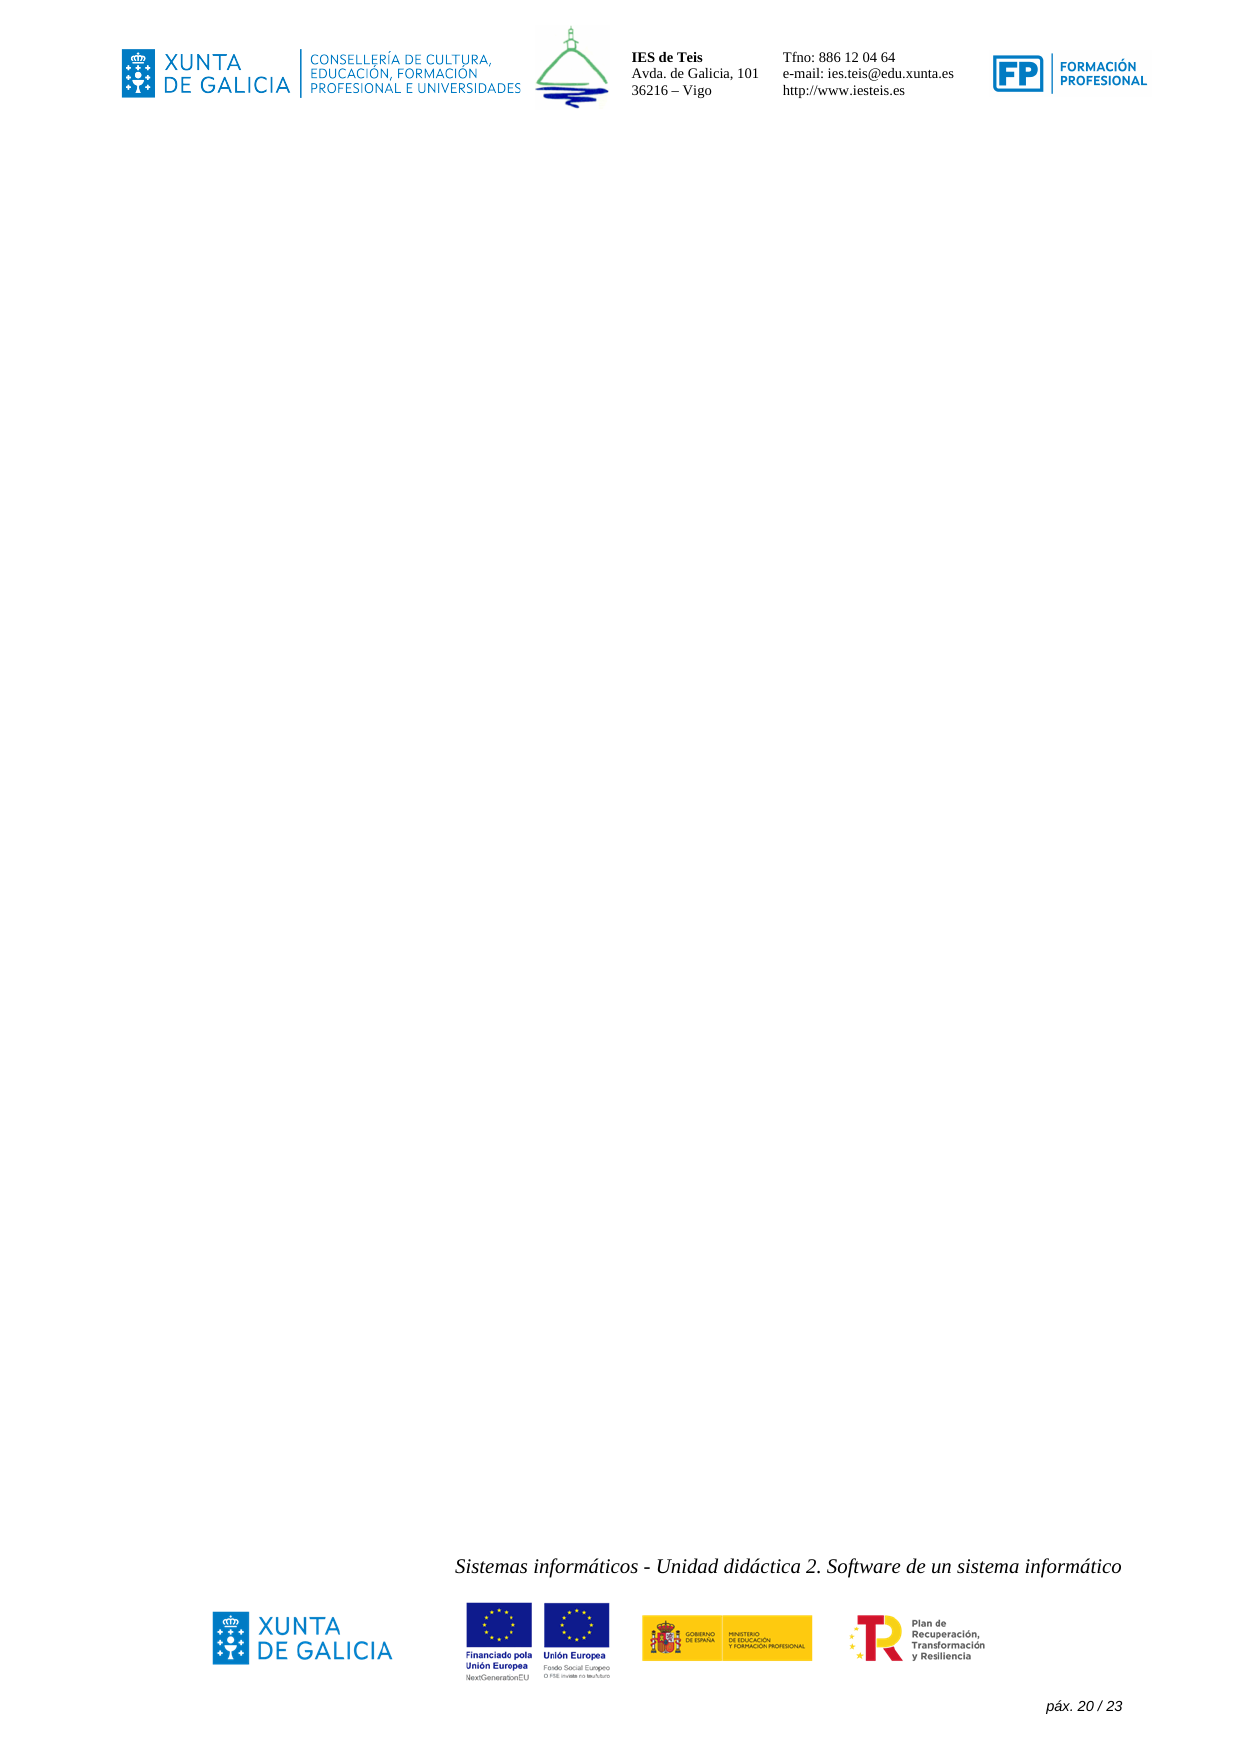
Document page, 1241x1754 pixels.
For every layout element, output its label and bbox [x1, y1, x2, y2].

picture [121, 49, 521, 98]
picture [534, 25, 611, 110]
picture [212, 1592, 1020, 1688]
picture [989, 50, 1153, 97]
